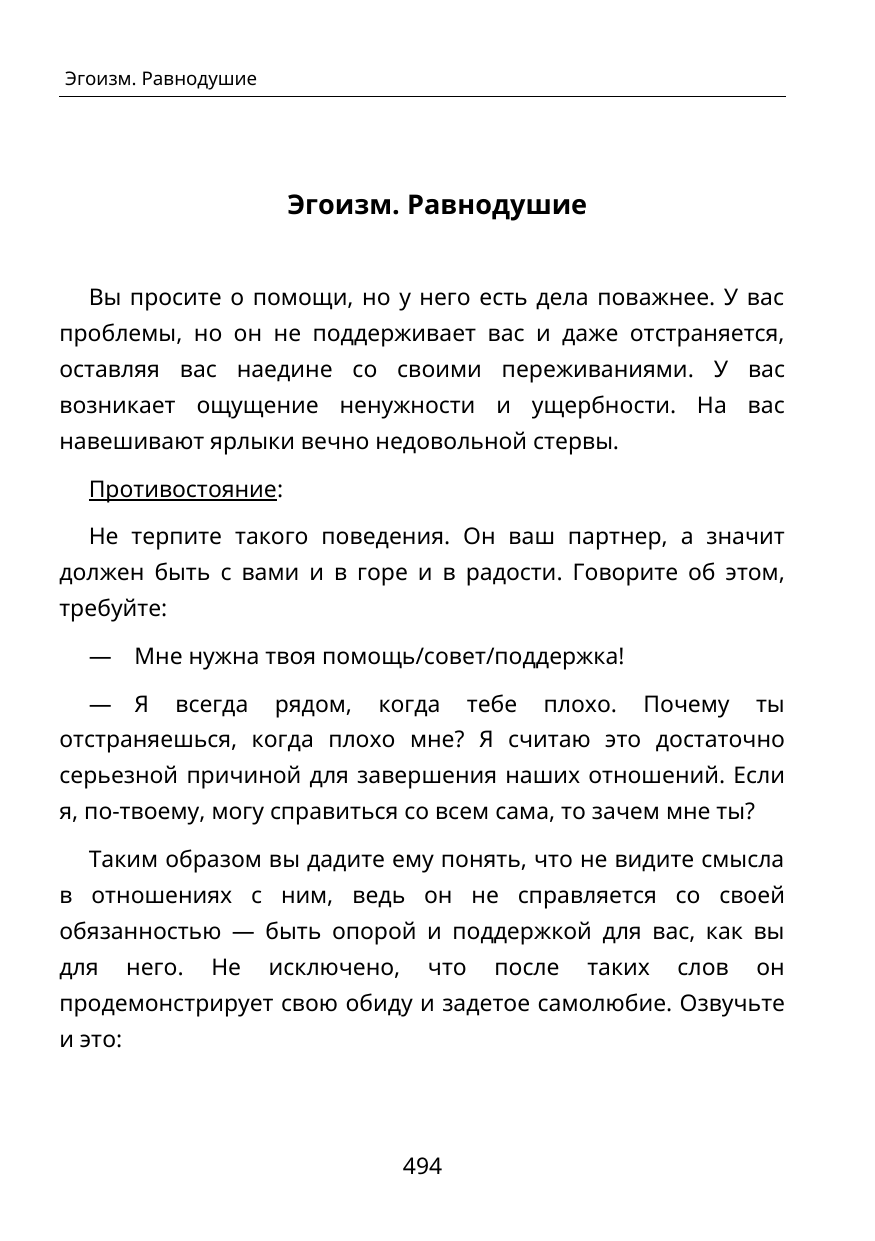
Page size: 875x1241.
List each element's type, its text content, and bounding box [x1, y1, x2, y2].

text Таким образом вы дадите ему понять, что не видите смысла в отношениях с ним, ведь он не справляется со своей обязанностью — быть опорой и поддержкой для вас, как вы для него. Не исключено, что после таких слов он продемонстрирует свою обиду и задетое самолюбие. Озвучьте и это: [59, 843, 786, 1054]
list Мне нужна твоя помощь/совет/поддержка! [59, 640, 786, 671]
list Я всегда рядом, когда тебе плохо. Почему ты отстраняешься, когда плохо мне? Я считаю это достаточно серьезной причиной для завершения наших отношений. Если я, по-твоему, могу справиться со всем сама, то зачем мне ты? [59, 687, 786, 827]
text Вы просите о помощи, но у него есть дела поважнее. У вас проблемы, но он не поддерживает вас и даже отстраняется, оставляя вас наедине со своими переживаниями. У вас возникает ощущение ненужности и ущербности. На вас навешивают ярлыки вечно недовольной стервы. [59, 281, 786, 456]
text Не терпите такого поведения. Он ваш партнер, а значит должен быть с вами и в горе и в радости. Говорите об этом, требуйте: [59, 520, 786, 623]
text Противостояние: [59, 472, 786, 504]
subtitle Эгоизм. Равнодушие [59, 185, 786, 222]
